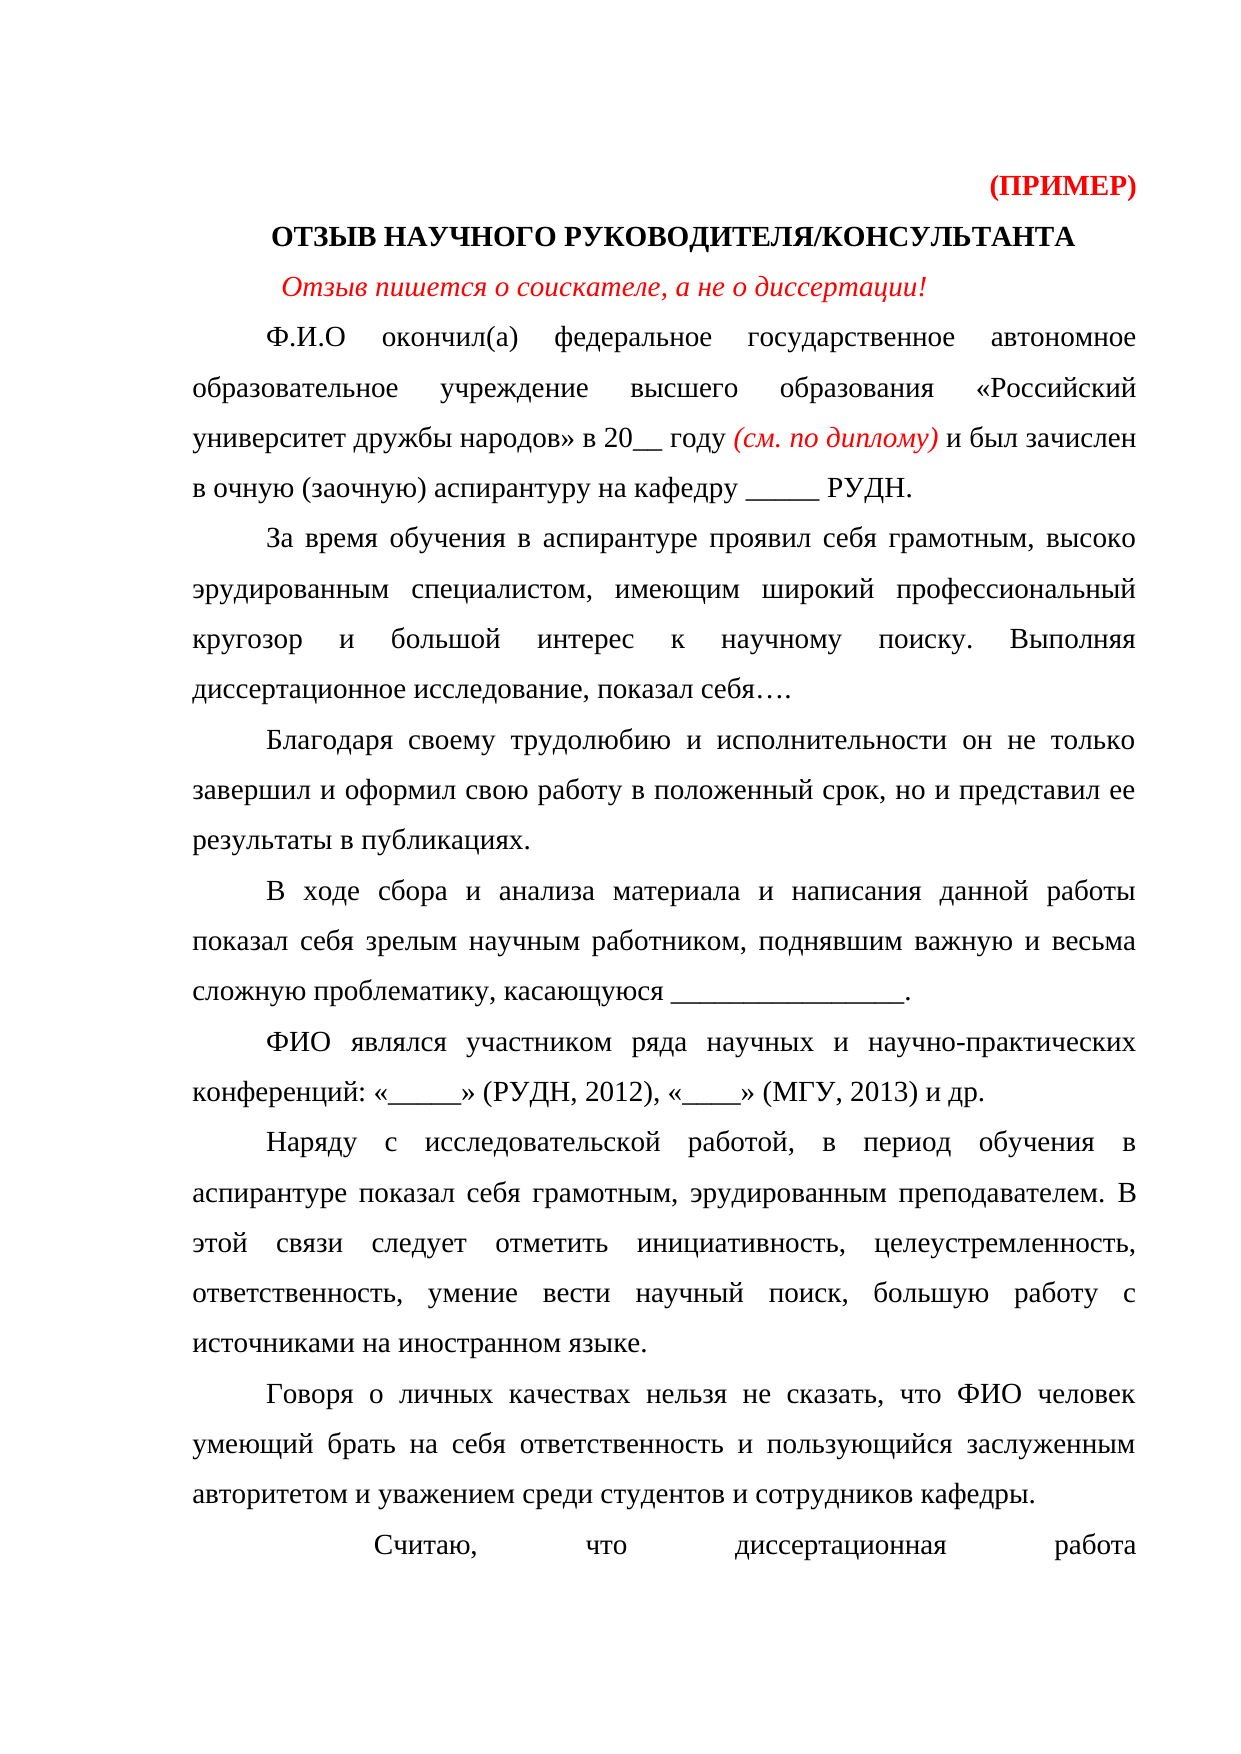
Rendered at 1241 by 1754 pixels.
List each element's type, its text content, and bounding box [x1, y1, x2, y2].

text ФИО являлся участником ряда научных и научно-практических конференций: «_____» (РУДН, 2012), «____» (МГУ, 2013) и др. [192, 1024, 1137, 1108]
text В ходе сбора и анализа материала и написания данной работы показал себя зрелым научным работником, поднявшим важную и весьма сложную проблематику, касающуюся ________________. [192, 873, 1137, 1007]
text За время обучения в аспирантуре проявил себя грамотным, высоко эрудированным специалистом, имеющим широкий профессиональный кругозор и большой интерес к научному поиску. Выполняя диссертационное исследование, показал себя…. [192, 521, 1137, 705]
text ОТЗЫВ НАУЧНОГО РУКОВОДИТЕЛЯ/КОНСУЛЬТАНТА [210, 219, 1137, 252]
text Благодаря своему трудолюбию и исполнительности он не только завершил и оформил свою работу в положенный срок, но и представил ее результаты в публикациях. [192, 722, 1137, 856]
text Ф.И.О окончил(а) федеральное государственное автономное образовательное учреждение высшего образования «Российский университет дружбы народов» в 20__ году (см. по диплому) и был зачислен в очную (заочную) аспирантуру на кафедру _____ РУДН. [192, 319, 1137, 504]
text Наряду с исследовательской работой, в период обучения в аспирантуре показал себя грамотным, эрудированным преподавателем. В этой связи следует отметить инициативность, целеустремленность, ответственность, умение вести научный поиск, большую работу с источниками на иностранном языке. [192, 1124, 1137, 1359]
text (ПРИМЕР) [210, 168, 1137, 202]
text Отзыв пишется о соискателе, а не о диссертации! [207, 269, 1137, 303]
text Говоря о личных качествах нельзя не сказать, что ФИО человек умеющий брать на себя ответственность и пользующийся заслуженным авторитетом и уважением среди студентов и сотрудников кафедры. [192, 1376, 1137, 1510]
text Считаю, что диссертационная работа [192, 1527, 1137, 1560]
